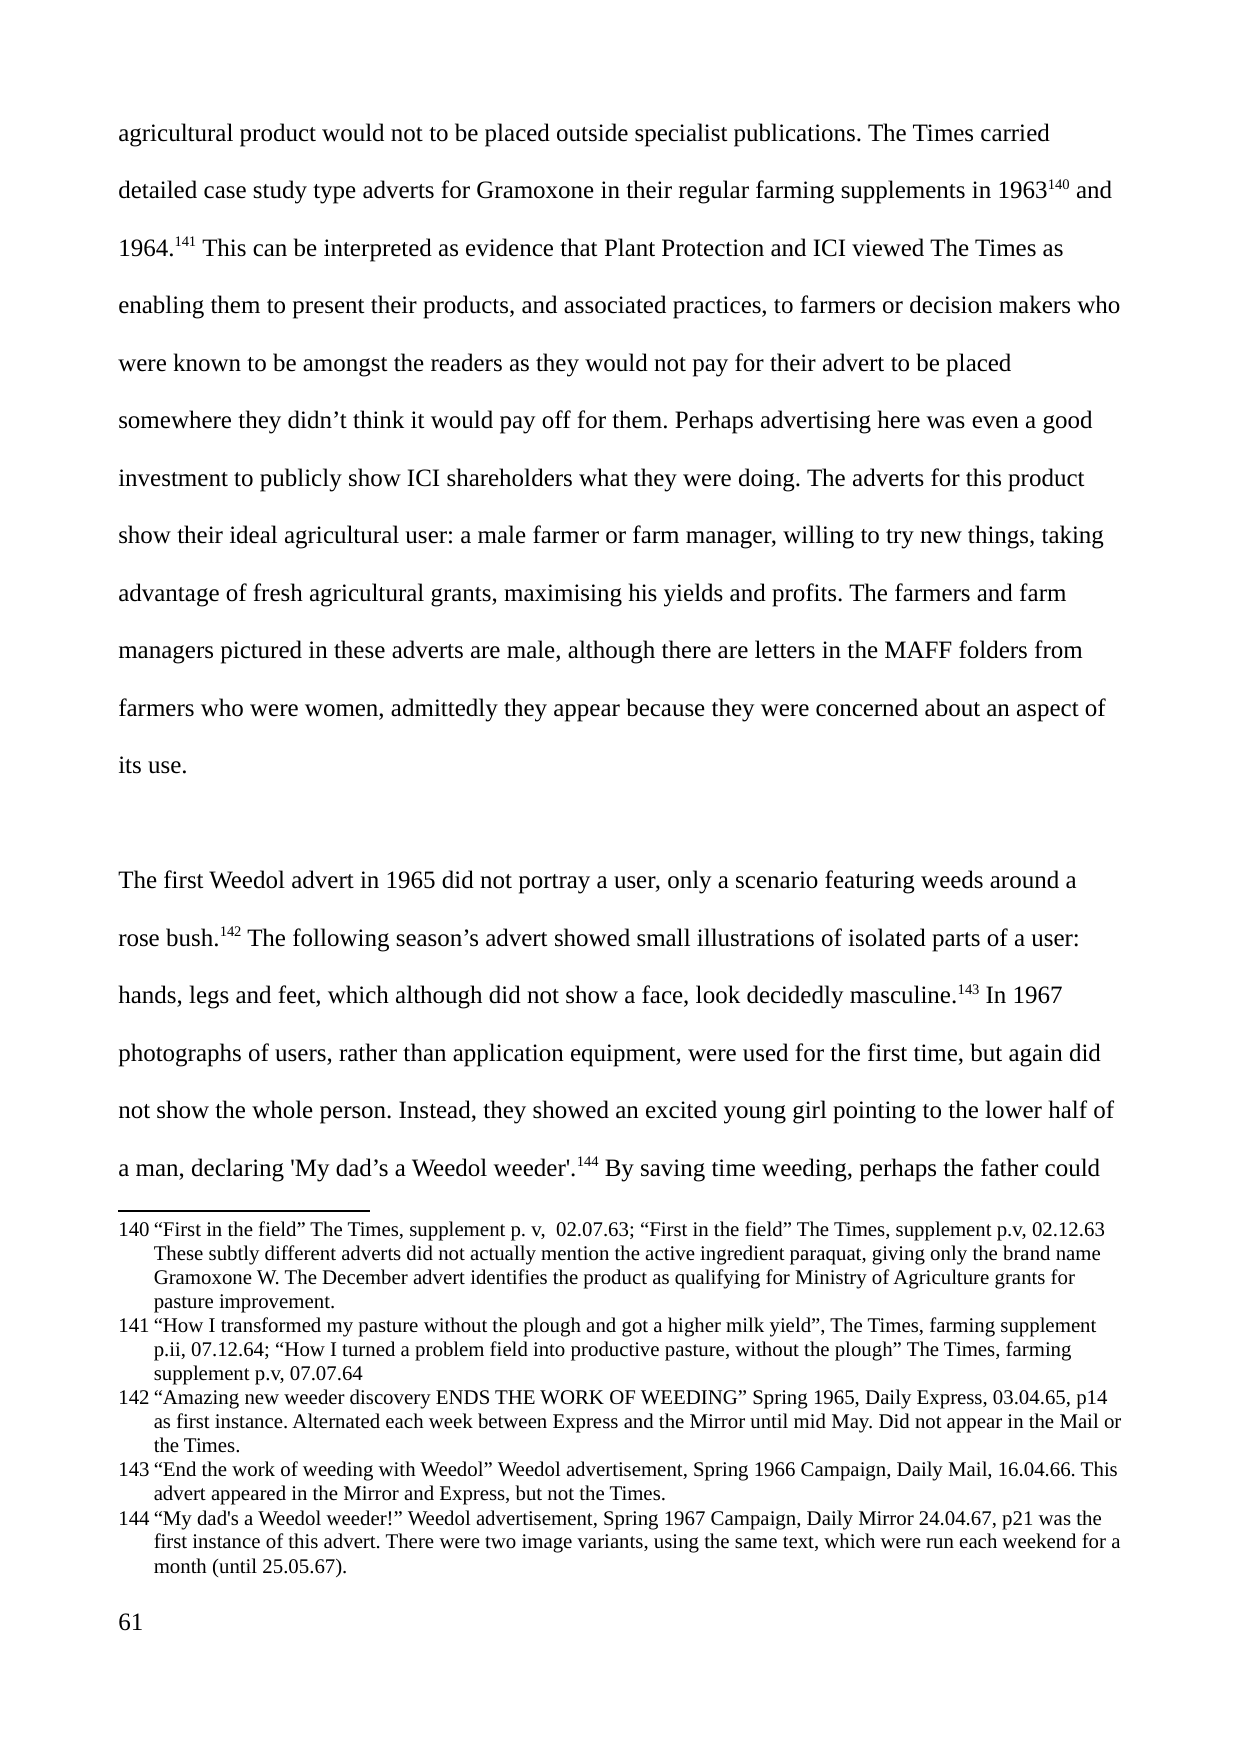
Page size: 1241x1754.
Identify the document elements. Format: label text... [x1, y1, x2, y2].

text “End the work of weeding with Weedol” Weedol advertisement, Spring 1966 Campaign, Daily Mail, 16.04.66. This advert appeared in the Mirror and Express, but not the Times. [118, 1457, 1122, 1505]
text “Amazing new weeder discovery ENDS THE WORK OF WEEDING” Spring 1965, Daily Express, 03.04.65, p14 as first instance. Alternated each week between Express and the Mirror until mid May. Did not appear in the Mail or the Times. [118, 1385, 1122, 1457]
text “First in the field” The Times, supplement p. v, 02.07.63; “First in the field” The Times, supplement p.v, 02.12.63 These subtly different adverts did not actually mention the active ingredient paraquat, giving only the brand name Gramoxone W. The December advert identifies the product as qualifying for Ministry of Agriculture grants for pasture improvement. [118, 1217, 1122, 1313]
text agricultural product would not to be placed outside specialist publications. The Times carried detailed case study type adverts for Gramoxone in their regular farming supplements in 1963 and 1964. This can be interpreted as evidence that Plant Protection and ICI viewed The Times as enabling them to present their products, and associated practices, to farmers or decision makers who were known to be amongst the readers as they would not pay for their advert to be placed somewhere they didn’t think it would pay off for them. Perhaps advertising here was even a good investment to publicly show ICI shareholders what they were doing. The adverts for this product show their ideal agricultural user: a male farmer or farm manager, willing to try new things, taking advantage of fresh agricultural grants, maximising his yields and profits. The farmers and farm managers pictured in these adverts are male, although there are letters in the MAFF folders from farmers who were women, admittedly they appear because they were concerned about an aspect of its use. [118, 118, 1122, 779]
text “How I transformed my pasture without the plough and got a higher milk yield”, The Times, farming supplement p.ii, 07.12.64; “How I turned a problem field into productive pasture, without the plough” The Times, farming supplement p.v, 07.07.64 [118, 1313, 1122, 1385]
text The first Weedol advert in 1965 did not portray a user, only a scenario featuring weeds around a rose bush. The following season’s advert showed small illustrations of isolated parts of a user: hands, legs and feet, which although did not show a face, look decidedly masculine. In 1967 photographs of users, rather than application equipment, were used for the first time, but again did not show the whole person. Instead, they showed an excited young girl pointing to the lower half of a man, declaring 'My dad’s a Weedol weeder'. By saving time weeding, perhaps the father could [118, 866, 1122, 1182]
text “My dad's a Weedol weeder!” Weedol advertisement, Spring 1967 Campaign, Daily Mirror 24.04.67, p21 was the first instance of this advert. There were two image variants, using the same text, which were run each weekend for a month (until 25.05.67). [118, 1505, 1122, 1578]
